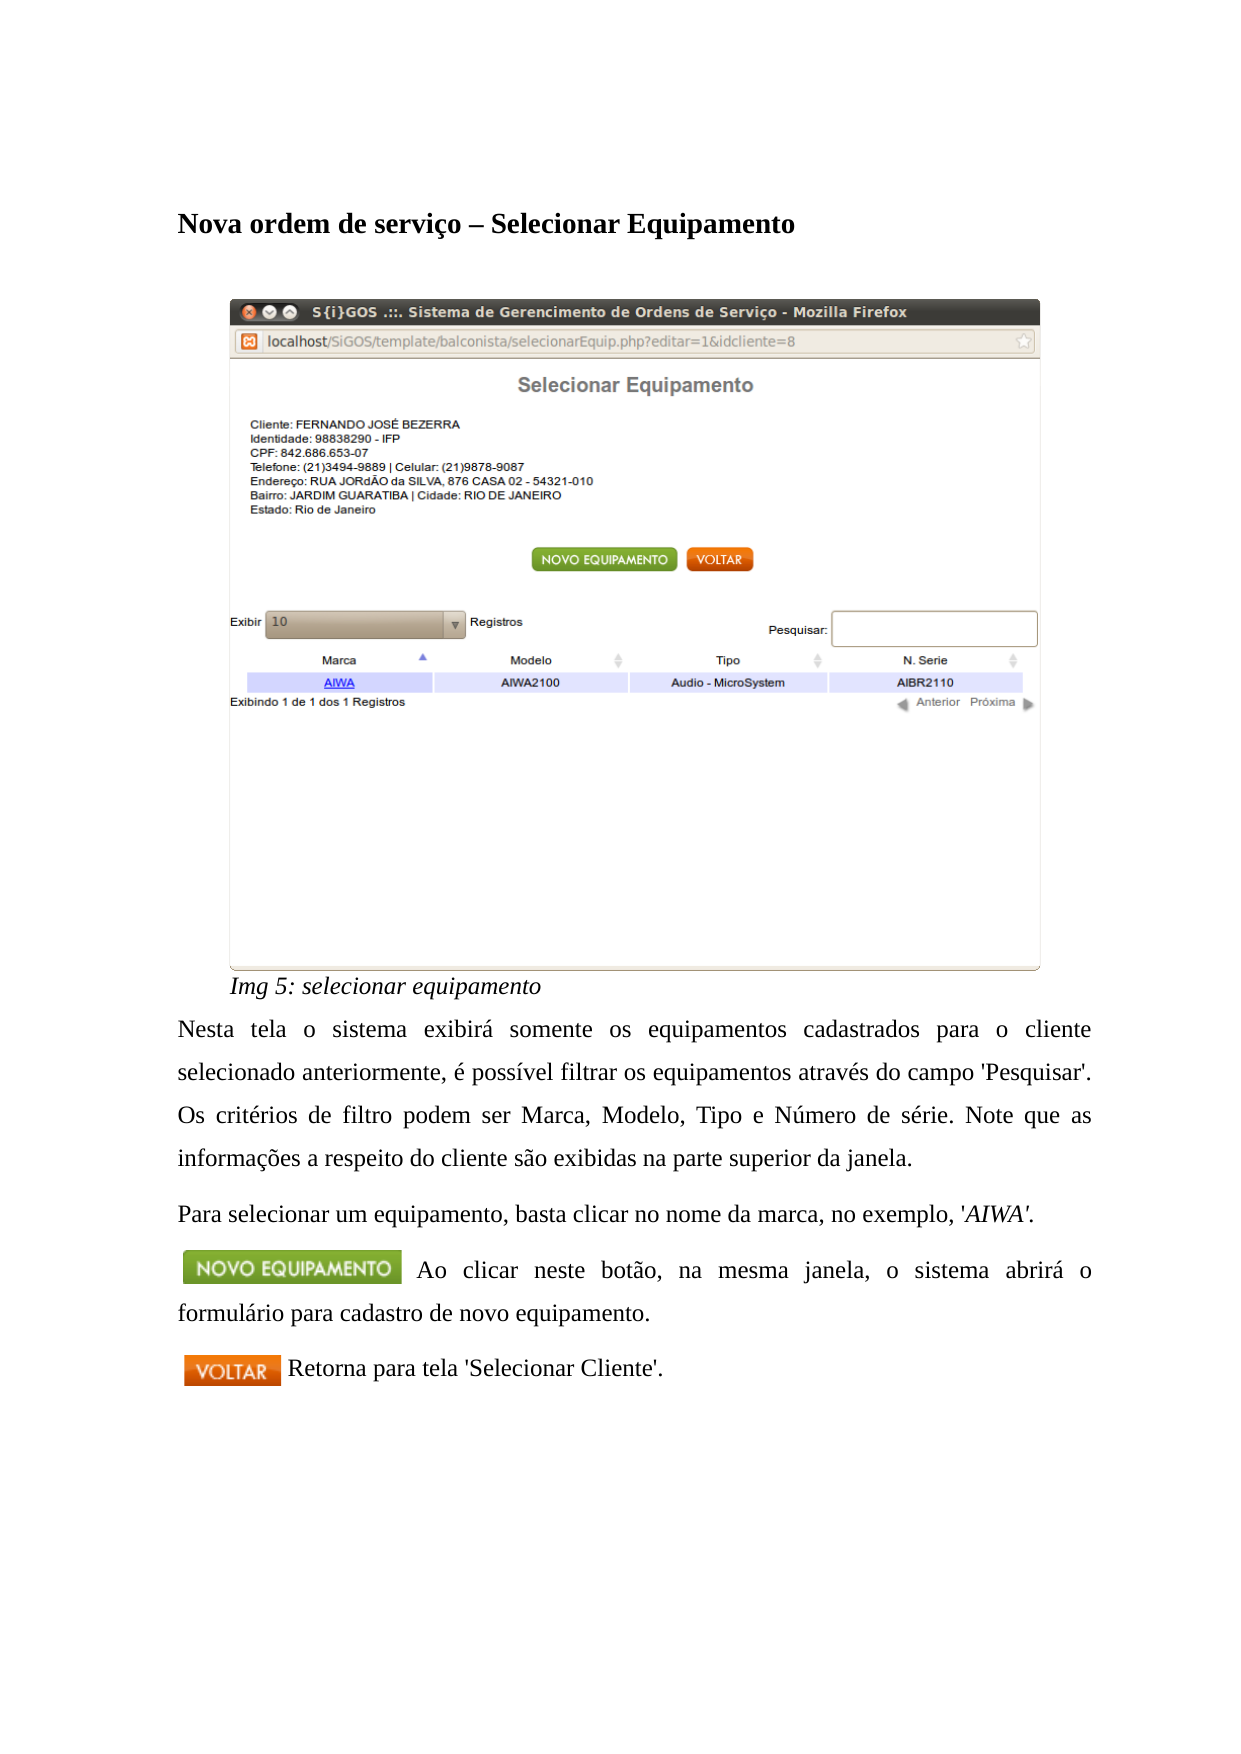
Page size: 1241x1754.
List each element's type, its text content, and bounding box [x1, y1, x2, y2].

subtitle Para selecionar um equipamento, basta clicar no nome da marca, no exemplo, 'AIWA'. [177, 1199, 1092, 1228]
subtitle Ao clicar neste botão, na mesma janela, o sistema abrirá o formulário para cadastro de novo equipamento. [177, 1255, 1092, 1327]
picture [229, 299, 1041, 971]
subtitle Nesta tela o sistema exibirá somente os equipamentos cadastrados para o cliente selecionado anteriormente, é possível filtrar os equipamentos através do campo 'Pesquisar'. Os critérios de filtro podem ser Marca, Modelo, Tipo e Número de série. Note que as informações a respeito do cliente são exibidas na parte superior da janela. [177, 286, 1092, 1172]
picture [184, 1355, 282, 1386]
subtitle Retorna para tela 'Selecionar Cliente'. [177, 1353, 1092, 1382]
text Img 5: selecionar equipamento [229, 971, 1040, 1000]
picture [183, 1250, 402, 1284]
subtitle Nova ordem de serviço – Selecionar Equipamento [177, 207, 1092, 240]
